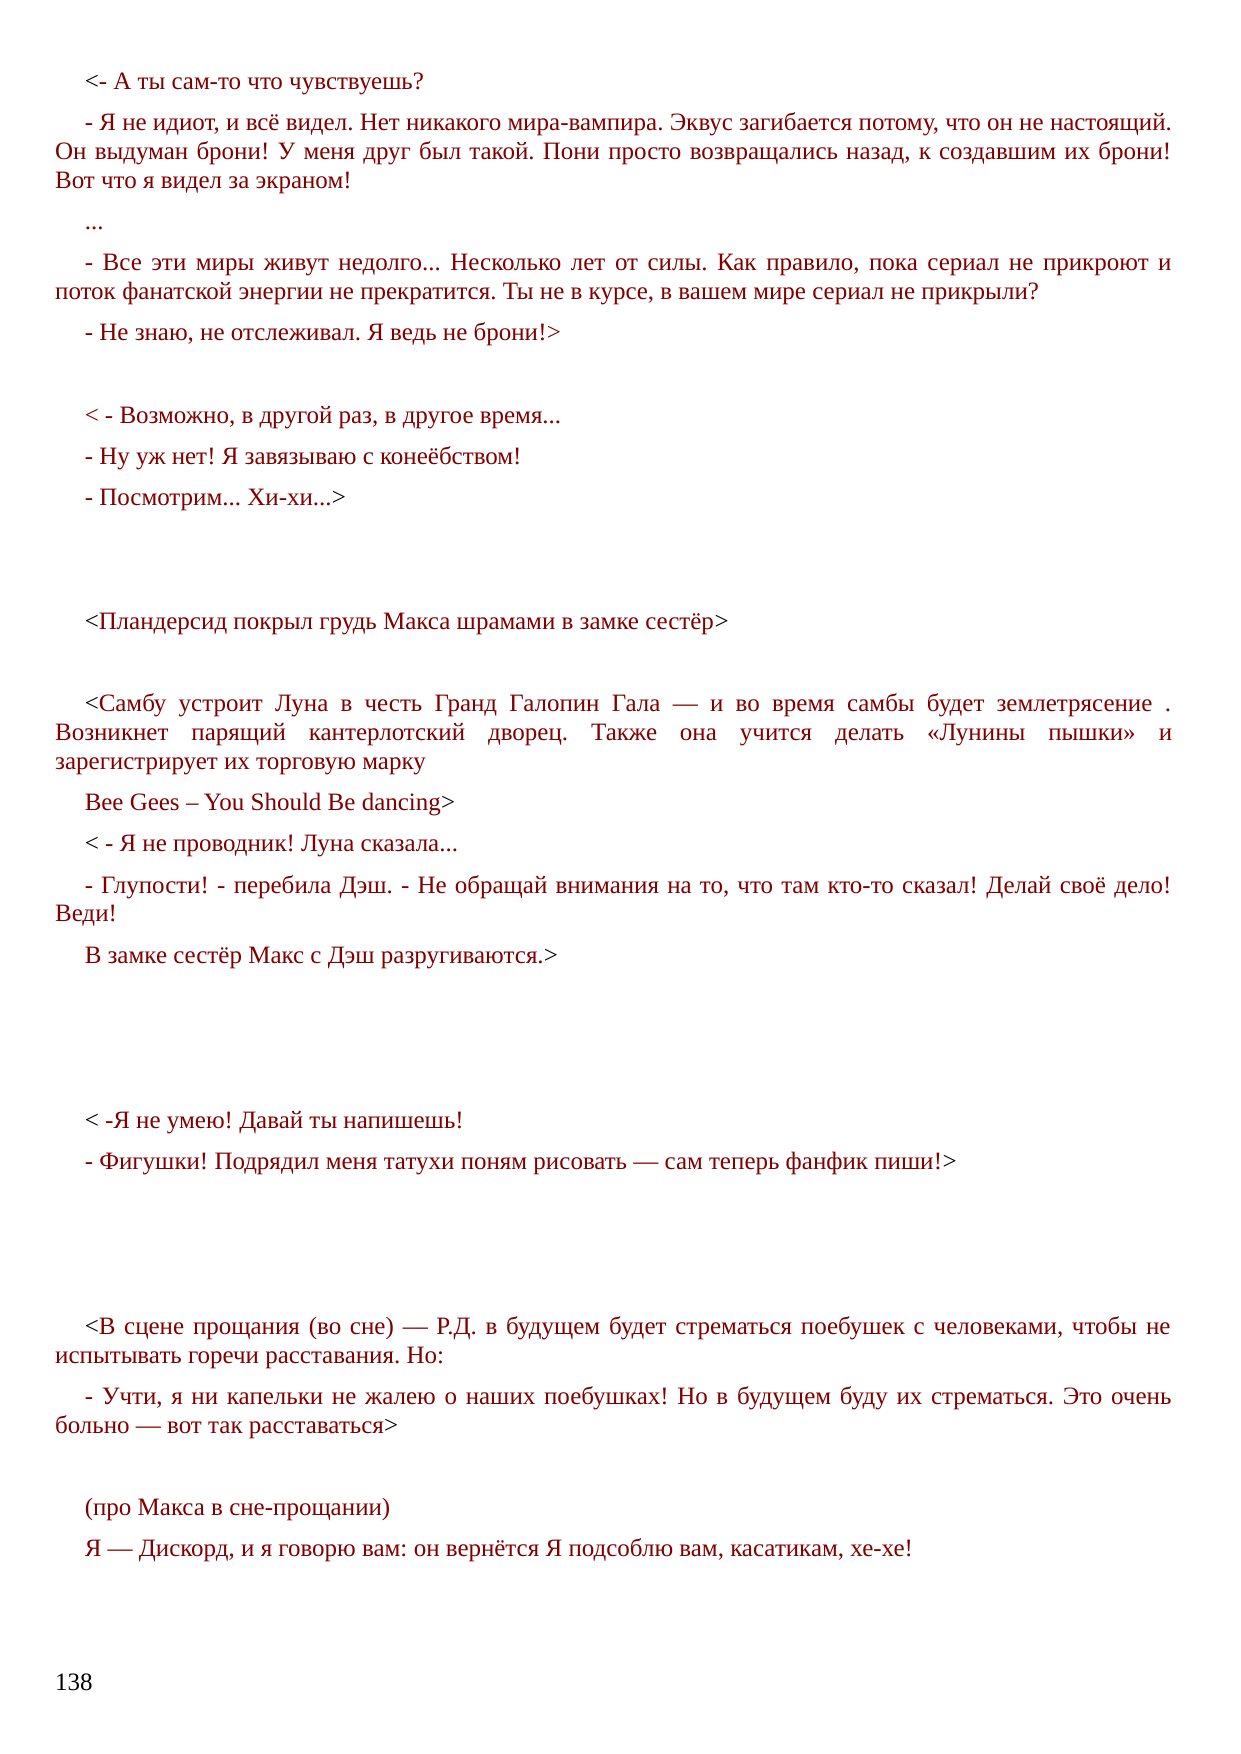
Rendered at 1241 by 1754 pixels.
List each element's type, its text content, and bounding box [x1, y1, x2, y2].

text Bee Gees – You Should Be dancing> [55, 787, 1173, 816]
text <- А ты сам-то что чувствуешь? [55, 66, 1173, 95]
text <Пландерсид покрыл грудь Макса шрамами в замке сестёр> [55, 606, 1173, 635]
text - Фигушки! Подрядил меня татухи поням рисовать — сам теперь фанфик пиши!> [55, 1146, 1173, 1175]
text < -Я не умею! Давай ты напишешь! [55, 1105, 1173, 1133]
text В замке сестёр Макс с Дэш разругиваются.> [55, 940, 1173, 968]
text (про Макса в сне-прощании) [55, 1492, 1173, 1521]
text - Все эти миры живут недолго... Несколько лет от силы. Как правило, пока сериал не прикроют и поток фанатской энергии не прекратится. Ты не в курсе, в вашем мире сериал не прикрыли? [55, 247, 1173, 305]
text < - Возможно, в другой раз, в другое время... [55, 400, 1173, 428]
text - Учти, я ни капельки не жалею о наших поебушках! Но в будущем буду их стрематься. Это очень больно — вот так расставаться> [55, 1381, 1173, 1438]
text <В сцене прощания (во сне) — Р.Д. в будущем будет стрематься поебушек с человеками, чтобы не испытывать горечи расставания. Но: [55, 1311, 1173, 1368]
text - Глупости! - перебила Дэш. - Не обращай внимания на то, что там кто-то сказал! Делай своё дело! Веди! [55, 870, 1173, 927]
text - Посмотрим... Хи-хи...> [55, 482, 1173, 511]
text Я — Дискорд, и я говорю вам: он вернётся Я подсоблю вам, касатикам, хе-хе! [55, 1533, 1173, 1562]
text - Ну уж нет! Я завязываю с конеёбством! [55, 441, 1173, 470]
text <Самбу устроит Луна в честь Гранд Галопин Гала — и во время самбы будет землетрясение . Возникнет парящий кантерлотский дворец. Также она учится делать «Лунины пышки» и зарегистрирует их торговую марку [55, 688, 1173, 775]
text ... [55, 206, 1173, 235]
text < - Я не проводник! Луна сказала... [55, 828, 1173, 857]
text - Не знаю, не отслеживал. Я ведь не брони!> [55, 317, 1173, 346]
text - Я не идиот, и всё видел. Нет никакого мира-вампира. Эквус загибается потому, что он не настоящий. Он выдуман брони! У меня друг был такой. Пони просто возвращались назад, к создавшим их брони! Вот что я видел за экраном! [55, 107, 1173, 193]
